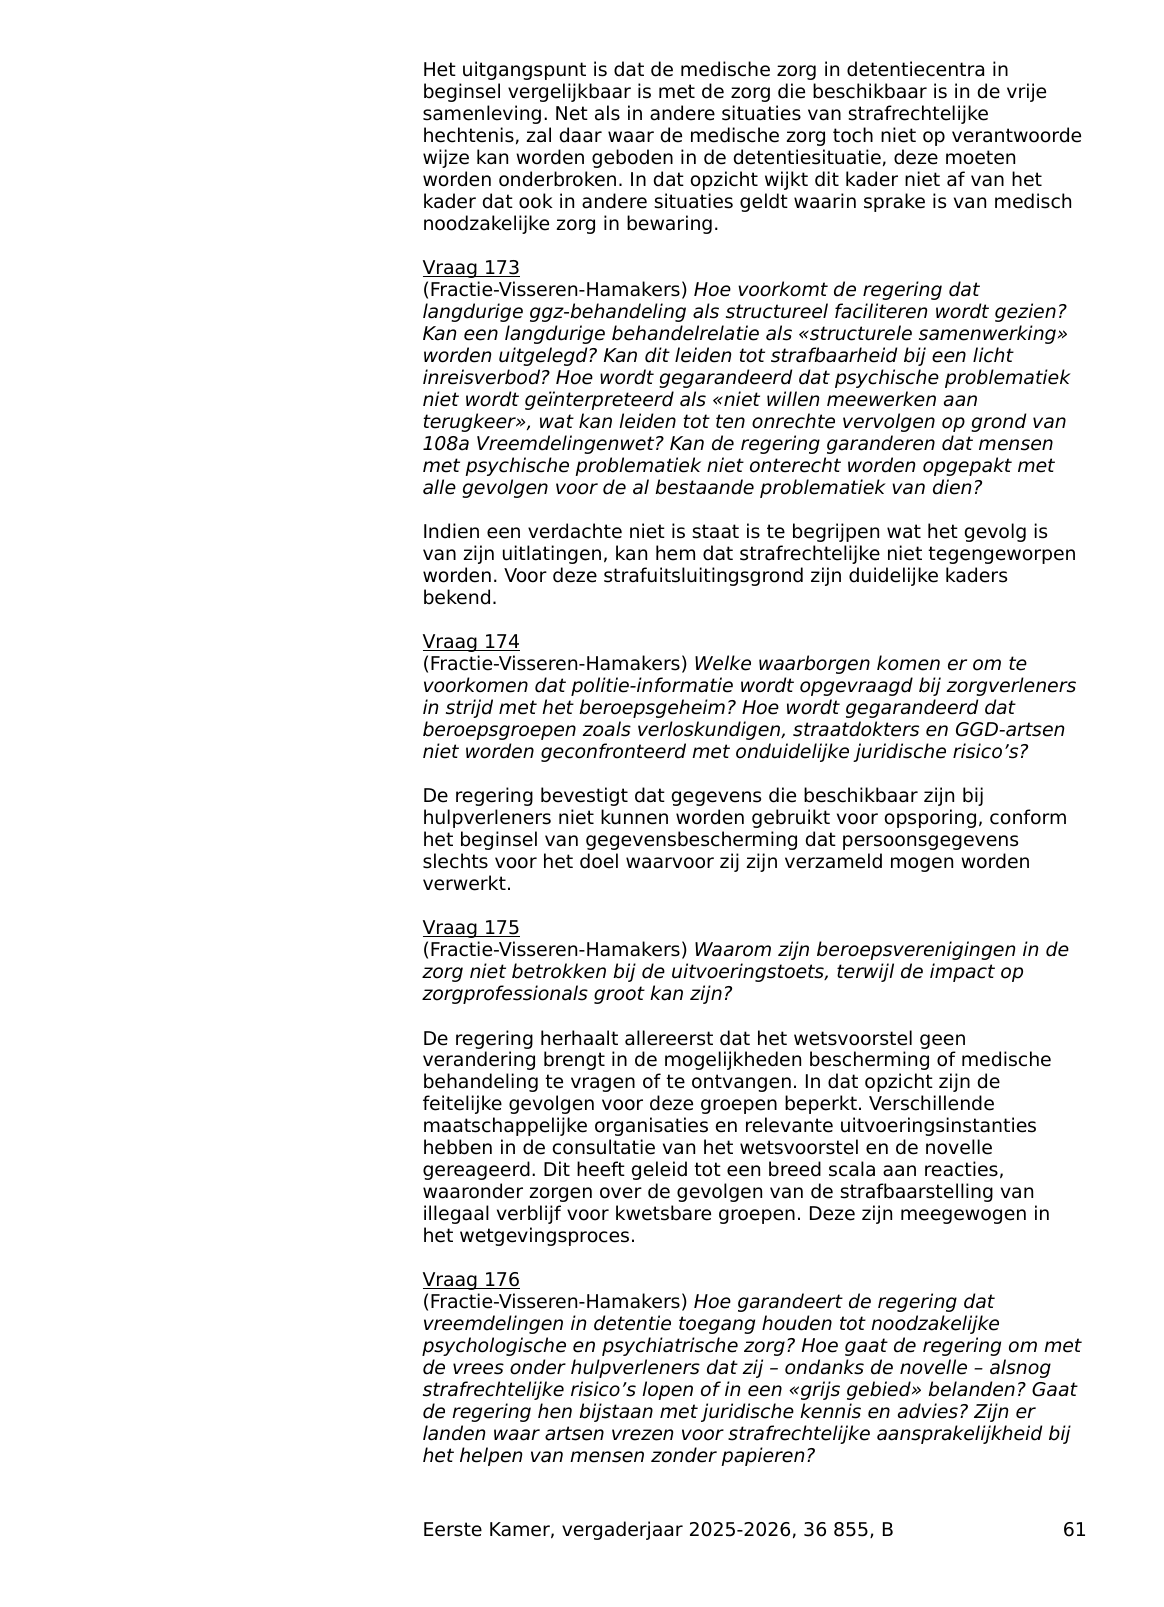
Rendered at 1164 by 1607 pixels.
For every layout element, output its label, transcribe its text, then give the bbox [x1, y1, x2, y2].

text (Fractie-Visseren-Hamakers) Welke waarborgen komen er om te voorkomen dat politie-informatie wordt opgevraagd bij zorgverleners in strijd met het beroepsgeheim? Hoe wordt gegarandeerd dat beroepsgroepen zoals verloskundigen, straatdokters en GGD-artsen niet worden geconfronteerd met onduidelijke juridische risico’s? [422, 653, 1087, 763]
text Vraag 176 [422, 1269, 1087, 1291]
text Vraag 173 [422, 257, 1087, 279]
text De regering herhaalt allereerst dat het wetsvoorstel geen verandering brengt in de mogelijkheden bescherming of medische behandeling te vragen of te ontvangen. In dat opzicht zijn de feitelijke gevolgen voor deze groepen beperkt. Verschillende maatschappelijke organisaties en relevante uitvoeringsinstanties hebben in de consultatie van het wetsvoorstel en de novelle gereageerd. Dit heeft geleid tot een breed scala aan reacties, waaronder zorgen over de gevolgen van de strafbaarstelling van illegaal verblijf voor kwetsbare groepen. Deze zijn meegewogen in het wetgevingsproces. [422, 1027, 1087, 1247]
text (Fractie-Visseren-Hamakers) Hoe voorkomt de regering dat langdurige ggz-behandeling als structureel faciliteren wordt gezien? Kan een langdurige behandelrelatie als «structurele samenwerking» worden uitgelegd? Kan dit leiden tot strafbaarheid bij een licht inreisverbod? Hoe wordt gegarandeerd dat psychische problematiek niet wordt geïnterpreteerd als «niet willen meewerken aan terugkeer», wat kan leiden tot ten onrechte vervolgen op grond van 108a Vreemdelingenwet? Kan de regering garanderen dat mensen met psychische problematiek niet onterecht worden opgepakt met alle gevolgen voor de al bestaande problematiek van dien? [422, 279, 1087, 499]
text Vraag 175 [422, 917, 1087, 939]
text (Fractie-Visseren-Hamakers) Hoe garandeert de regering dat vreemdelingen in detentie toegang houden tot noodzakelijke psychologische en psychiatrische zorg? Hoe gaat de regering om met de vrees onder hulpverleners dat zij – ondanks de novelle – alsnog strafrechtelijke risico’s lopen of in een «grijs gebied» belanden? Gaat de regering hen bijstaan met juridische kennis en advies? Zijn er landen waar artsen vrezen voor strafrechtelijke aansprakelijkheid bij het helpen van mensen zonder papieren? [422, 1291, 1087, 1467]
text Het uitgangspunt is dat de medische zorg in detentiecentra in beginsel vergelijkbaar is met de zorg die beschikbaar is in de vrije samenleving. Net als in andere situaties van strafrechtelijke hechtenis, zal daar waar de medische zorg toch niet op verantwoorde wijze kan worden geboden in de detentiesituatie, deze moeten worden onderbroken. In dat opzicht wijkt dit kader niet af van het kader dat ook in andere situaties geldt waarin sprake is van medisch noodzakelijke zorg in bewaring. [422, 59, 1087, 235]
text (Fractie-Visseren-Hamakers) Waarom zijn beroepsverenigingen in de zorg niet betrokken bij de uitvoeringstoets, terwijl de impact op zorgprofessionals groot kan zijn? [422, 939, 1087, 1005]
text Indien een verdachte niet is staat is te begrijpen wat het gevolg is van zijn uitlatingen, kan hem dat strafrechtelijke niet tegengeworpen worden. Voor deze strafuitsluitingsgrond zijn duidelijke kaders bekend. [422, 521, 1087, 609]
text De regering bevestigt dat gegevens die beschikbaar zijn bij hulpverleners niet kunnen worden gebruikt voor opsporing, conform het beginsel van gegevensbescherming dat persoonsgegevens slechts voor het doel waarvoor zij zijn verzameld mogen worden verwerkt. [422, 785, 1087, 895]
text Vraag 174 [422, 631, 1087, 653]
